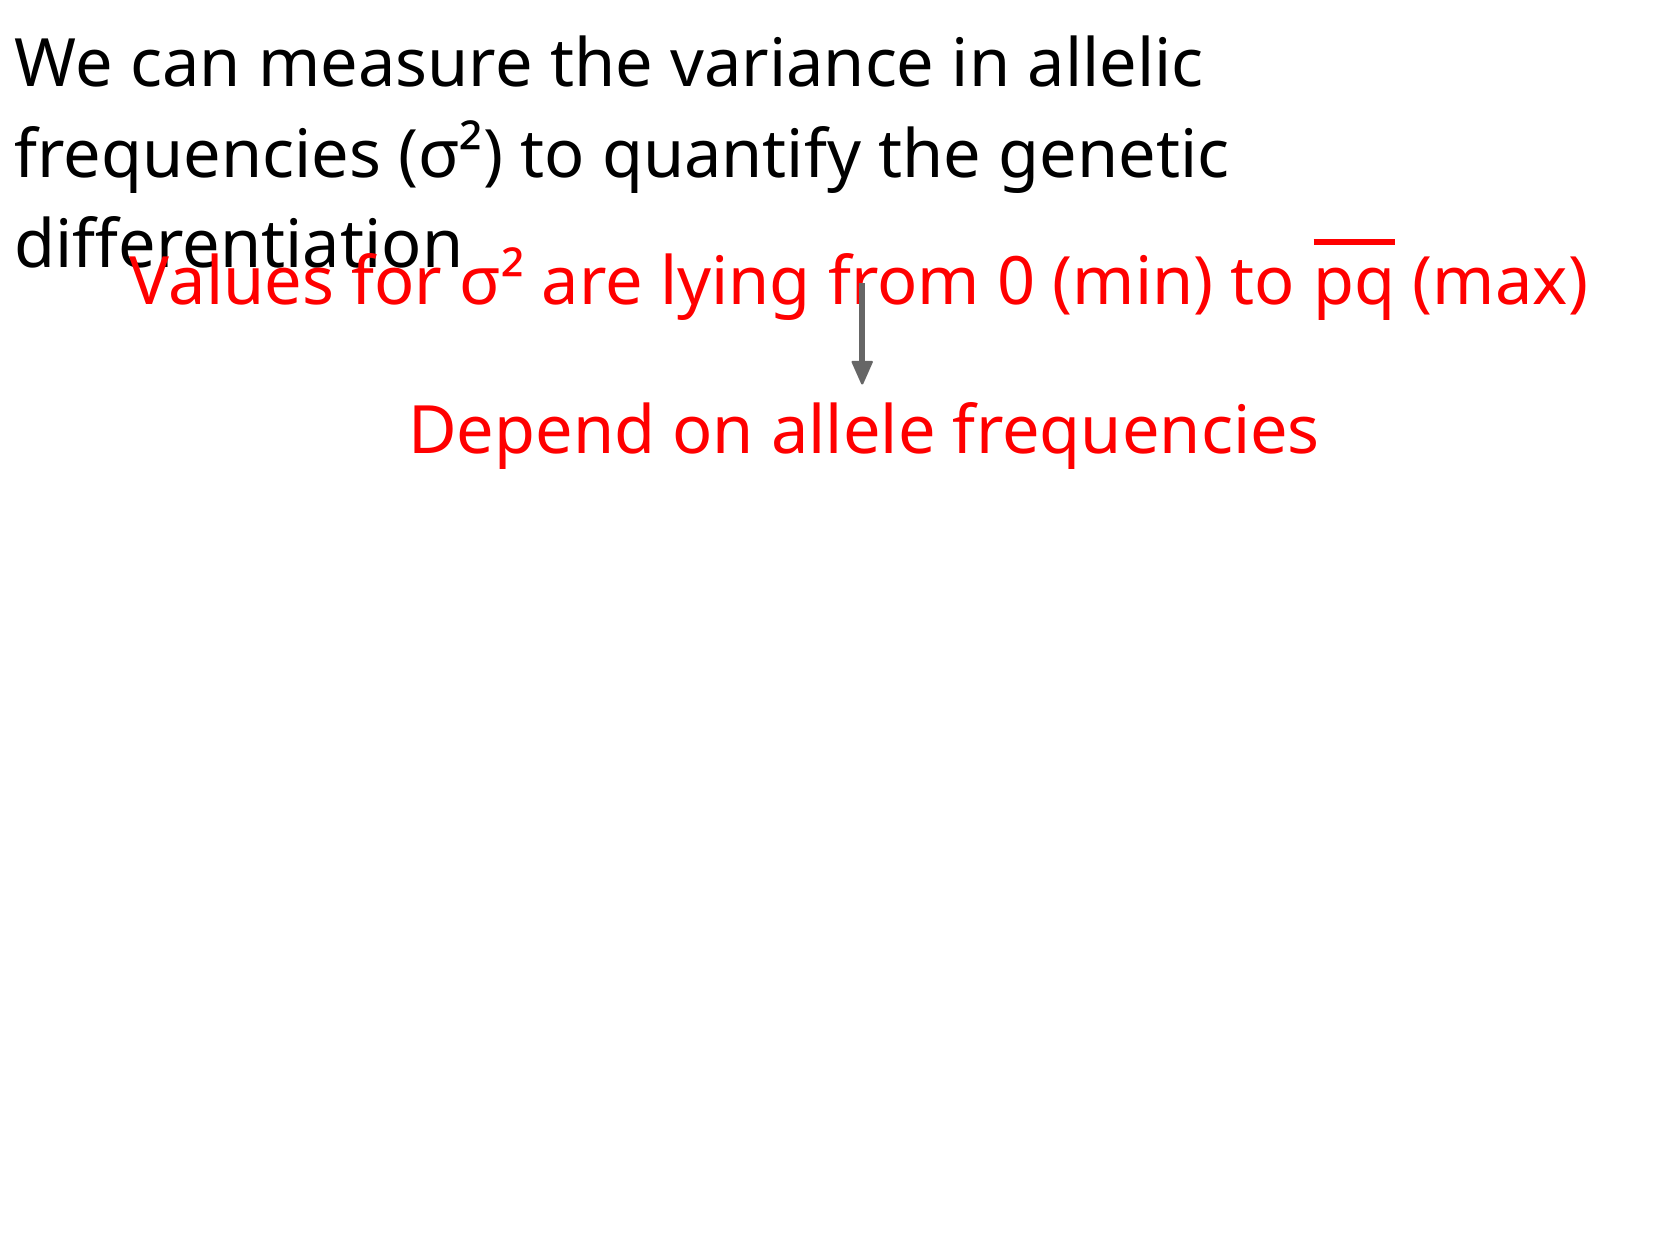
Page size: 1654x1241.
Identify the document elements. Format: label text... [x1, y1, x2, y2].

text_box Values for σ² are lying from 0 (min) to pq (max) [70, 225, 1648, 402]
text_box Depend on allele frequencies [341, 375, 1388, 462]
text_box We can measure the variance in allelic frequencies (σ²) to quantify the genetic differentiation [0, 7, 1595, 167]
